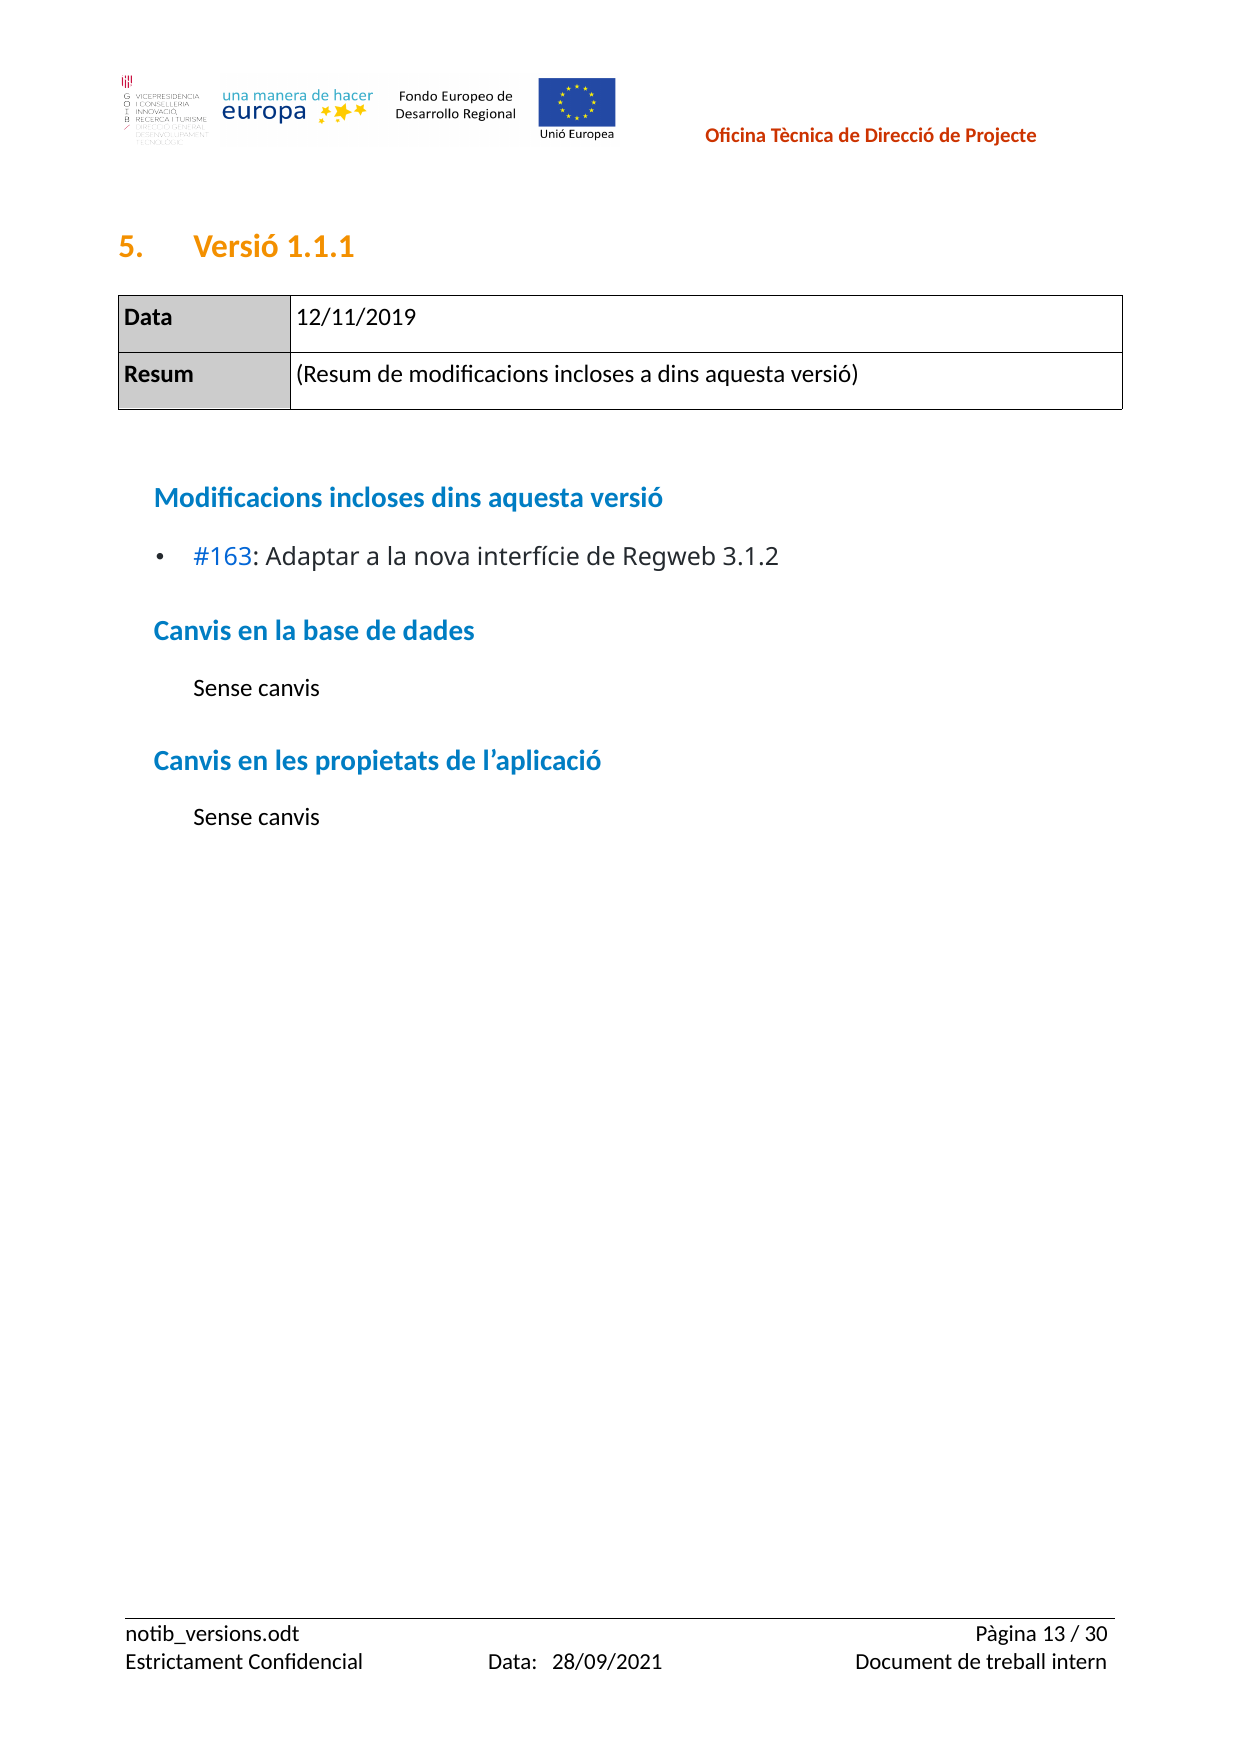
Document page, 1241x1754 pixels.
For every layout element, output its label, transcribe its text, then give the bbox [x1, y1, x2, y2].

table_header 12/11/2019 [291, 296, 1122, 352]
picture [118, 73, 213, 147]
subtitle Canvis en les propietats de l’aplicació [153, 742, 1122, 778]
picture [219, 73, 621, 147]
subtitle Versió 1.1.1 [118, 225, 1122, 266]
table_cell Resum [119, 353, 290, 408]
list Sense canvis [156, 801, 1122, 832]
table_header Data [119, 296, 290, 352]
subtitle Canvis en la base de dades [153, 612, 1122, 648]
subtitle Modificacions incloses dins aquesta versió [153, 479, 1122, 514]
table_cell (Resum de modificacions incloses a dins aquesta versió) [291, 353, 1122, 408]
list Sense canvis [156, 672, 1122, 702]
list #163: Adaptar a la nova interfície de Regweb 3.1.2 [156, 538, 1122, 572]
